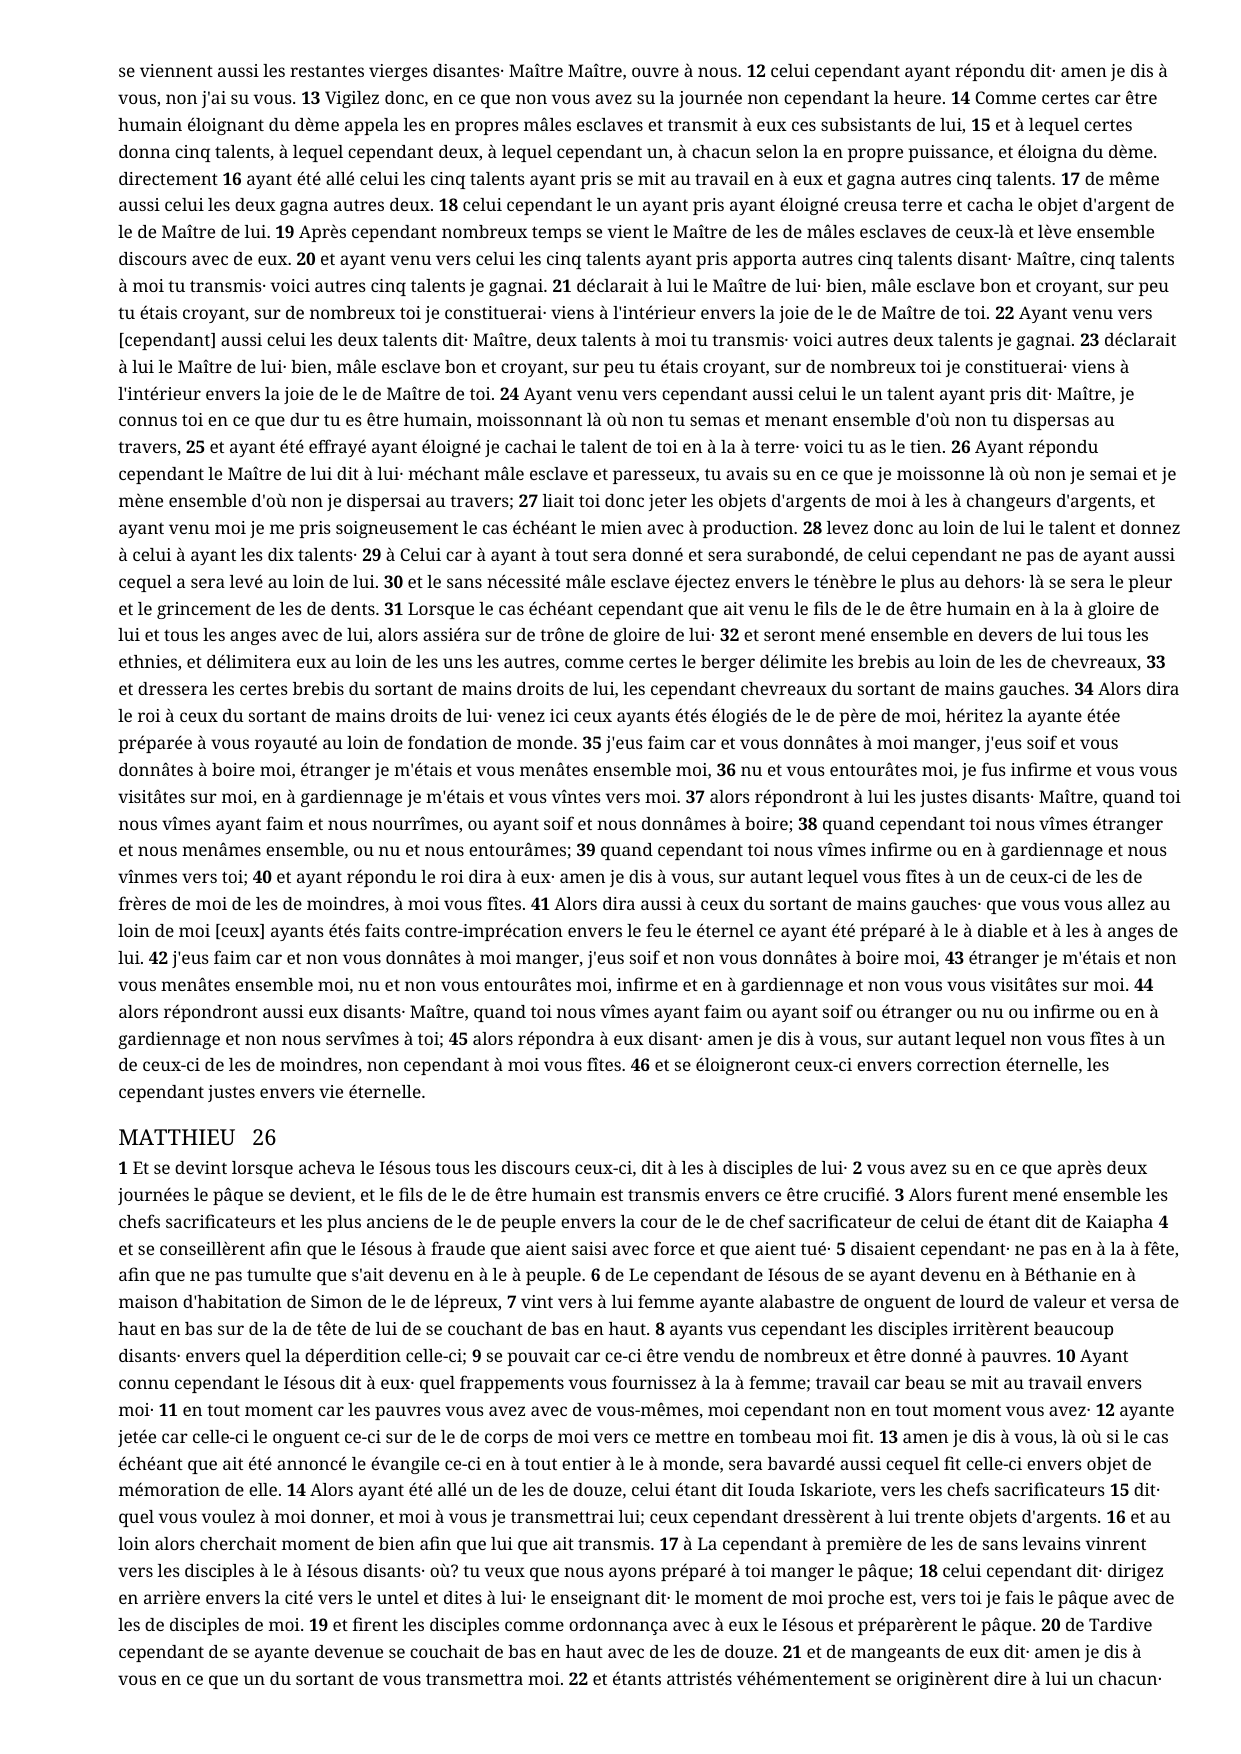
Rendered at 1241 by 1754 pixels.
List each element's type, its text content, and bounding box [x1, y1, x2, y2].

text se viennent aussi les restantes vierges disantes· Maître Maître, ouvre à nous. 12 celui cependant ayant répondu dit· amen je dis à vous, non j'ai su vous. 13 Vigilez donc, en ce que non vous avez su la journée non cependant la heure. 14 Comme certes car être humain éloignant du dème appela les en propres mâles esclaves et transmit à eux ces subsistants de lui, 15 et à lequel certes donna cinq talents, à lequel cependant deux, à lequel cependant un, à chacun selon la en propre puissance, et éloigna du dème. directement 16 ayant été allé celui les cinq talents ayant pris se mit au travail en à eux et gagna autres cinq talents. 17 de même aussi celui les deux gagna autres deux. 18 celui cependant le un ayant pris ayant éloigné creusa terre et cacha le objet d'argent de le de Maître de lui. 19 Après cependant nombreux temps se vient le Maître de les de mâles esclaves de ceux-là et lève ensemble discours avec de eux. 20 et ayant venu vers celui les cinq talents ayant pris apporta autres cinq talents disant· Maître, cinq talents à moi tu transmis· voici autres cinq talents je gagnai. 21 déclarait à lui le Maître de lui· bien, mâle esclave bon et croyant, sur peu tu étais croyant, sur de nombreux toi je constituerai· viens à l'intérieur envers la joie de le de Maître de toi. 22 Ayant venu vers [cependant] aussi celui les deux talents dit· Maître, deux talents à moi tu transmis· voici autres deux talents je gagnai. 23 déclarait à lui le Maître de lui· bien, mâle esclave bon et croyant, sur peu tu étais croyant, sur de nombreux toi je constituerai· viens à l'intérieur envers la joie de le de Maître de toi. 24 Ayant venu vers cependant aussi celui le un talent ayant pris dit· Maître, je connus toi en ce que dur tu es être humain, moissonnant là où non tu semas et menant ensemble d'où non tu dispersas au travers, 25 et ayant été effrayé ayant éloigné je cachai le talent de toi en à la à terre· voici tu as le tien. 26 Ayant répondu cependant le Maître de lui dit à lui· méchant mâle esclave et paresseux, tu avais su en ce que je moissonne là où non je semai et je mène ensemble d'où non je dispersai au travers; 27 liait toi donc jeter les objets d'argents de moi à les à changeurs d'argents, et ayant venu moi je me pris soigneusement le cas échéant le mien avec à production. 28 levez donc au loin de lui le talent et donnez à celui à ayant les dix talents· 29 à Celui car à ayant à tout sera donné et sera surabondé, de celui cependant ne pas de ayant aussi cequel a sera levé au loin de lui. 30 et le sans nécessité mâle esclave éjectez envers le ténèbre le plus au dehors· là se sera le pleur et le grincement de les de dents. 31 Lorsque le cas échéant cependant que ait venu le fils de le de être humain en à la à gloire de lui et tous les anges avec de lui, alors assiéra sur de trône de gloire de lui· 32 et seront mené ensemble en devers de lui tous les ethnies, et délimitera eux au loin de les uns les autres, comme certes le berger délimite les brebis au loin de les de chevreaux, 33 et dressera les certes brebis du sortant de mains droits de lui, les cependant chevreaux du sortant de mains gauches. 34 Alors dira le roi à ceux du sortant de mains droits de lui· venez ici ceux ayants étés élogiés de le de père de moi, héritez la ayante étée préparée à vous royauté au loin de fondation de monde. 35 j'eus faim car et vous donnâtes à moi manger, j'eus soif et vous donnâtes à boire moi, étranger je m'étais et vous menâtes ensemble moi, 36 nu et vous entourâtes moi, je fus infirme et vous vous visitâtes sur moi, en à gardiennage je m'étais et vous vîntes vers moi. 37 alors répondront à lui les justes disants· Maître, quand toi nous vîmes ayant faim et nous nourrîmes, ou ayant soif et nous donnâmes à boire; 38 quand cependant toi nous vîmes étranger et nous menâmes ensemble, ou nu et nous entourâmes; 39 quand cependant toi nous vîmes infirme ou en à gardiennage et nous vînmes vers toi; 40 et ayant répondu le roi dira à eux· amen je dis à vous, sur autant lequel vous fîtes à un de ceux-ci de les de frères de moi de les de moindres, à moi vous fîtes. 41 Alors dira aussi à ceux du sortant de mains gauches· que vous vous allez au loin de moi [ceux] ayants étés faits contre-imprécation envers le feu le éternel ce ayant été préparé à le à diable et à les à anges de lui. 42 j'eus faim car et non vous donnâtes à moi manger, j'eus soif et non vous donnâtes à boire moi, 43 étranger je m'étais et non vous menâtes ensemble moi, nu et non vous entourâtes moi, infirme et en à gardiennage et non vous vous visitâtes sur moi. 44 alors répondront aussi eux disants· Maître, quand toi nous vîmes ayant faim ou ayant soif ou étranger ou nu ou infirme ou en à gardiennage et non nous servîmes à toi; 45 alors répondra à eux disant· amen je dis à vous, sur autant lequel non vous fîtes à un de ceux-ci de les de moindres, non cependant à moi vous fîtes. 46 et se éloigneront ceux-ci envers correction éternelle, les cependant justes envers vie éternelle. [118, 59, 1181, 1104]
text 1 Et se devint lorsque acheva le Iésous tous les discours ceux-ci, dit à les à disciples de lui· 2 vous avez su en ce que après deux journées le pâque se devient, et le fils de le de être humain est transmis envers ce être crucifié. 3 Alors furent mené ensemble les chefs sacrificateurs et les plus anciens de le de peuple envers la cour de le de chef sacrificateur de celui de étant dit de Kaiapha 4 et se conseillèrent afin que le Iésous à fraude que aient saisi avec force et que aient tué· 5 disaient cependant· ne pas en à la à fête, afin que ne pas tumulte que s'ait devenu en à le à peuple. 6 de Le cependant de Iésous de se ayant devenu en à Béthanie en à maison d'habitation de Simon de le de lépreux, 7 vint vers à lui femme ayante alabastre de onguent de lourd de valeur et versa de haut en bas sur de la de tête de lui de se couchant de bas en haut. 8 ayants vus cependant les disciples irritèrent beaucoup disants· envers quel la déperdition celle-ci; 9 se pouvait car ce-ci être vendu de nombreux et être donné à pauvres. 10 Ayant connu cependant le Iésous dit à eux· quel frappements vous fournissez à la à femme; travail car beau se mit au travail envers moi· 11 en tout moment car les pauvres vous avez avec de vous-mêmes, moi cependant non en tout moment vous avez· 12 ayante jetée car celle-ci le onguent ce-ci sur de le de corps de moi vers ce mettre en tombeau moi fit. 13 amen je dis à vous, là où si le cas échéant que ait été annoncé le évangile ce-ci en à tout entier à le à monde, sera bavardé aussi cequel fit celle-ci envers objet de mémoration de elle. 14 Alors ayant été allé un de les de douze, celui étant dit Iouda Iskariote, vers les chefs sacrificateurs 15 dit· quel vous voulez à moi donner, et moi à vous je transmettrai lui; ceux cependant dressèrent à lui trente objets d'argents. 16 et au loin alors cherchait moment de bien afin que lui que ait transmis. 17 à La cependant à première de les de sans levains vinrent vers les disciples à le à Iésous disants· où? tu veux que nous ayons préparé à toi manger le pâque; 18 celui cependant dit· dirigez en arrière envers la cité vers le untel et dites à lui· le enseignant dit· le moment de moi proche est, vers toi je fais le pâque avec de les de disciples de moi. 19 et firent les disciples comme ordonnança avec à eux le Iésous et préparèrent le pâque. 20 de Tardive cependant de se ayante devenue se couchait de bas en haut avec de les de douze. 21 et de mangeants de eux dit· amen je dis à vous en ce que un du sortant de vous transmettra moi. 22 et étants attristés véhémentement se originèrent dire à lui un chacun· [118, 1156, 1181, 1690]
text MATTHIEU 26 [118, 1122, 1181, 1152]
